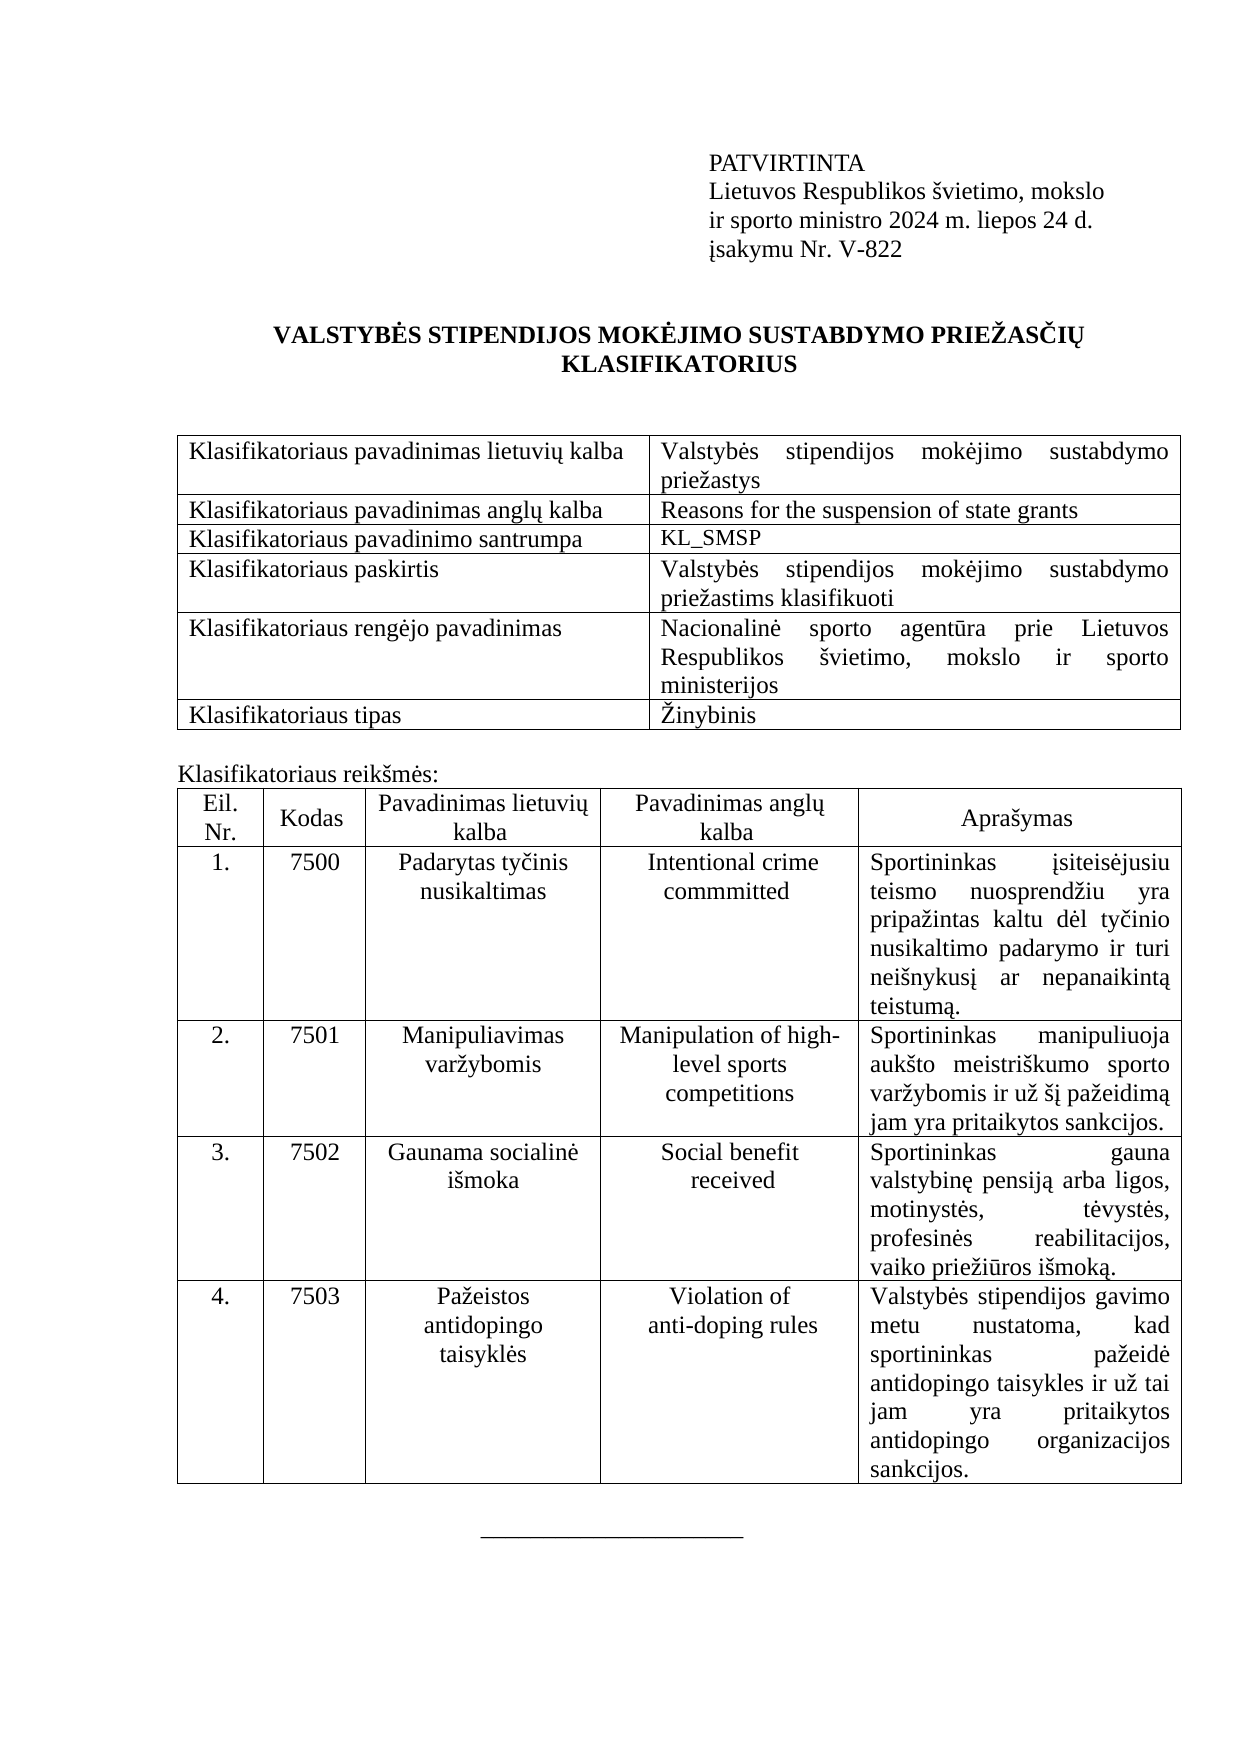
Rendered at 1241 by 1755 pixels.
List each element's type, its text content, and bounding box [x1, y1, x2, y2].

table_header Eil. Nr. [178, 789, 263, 846]
text įsakymu Nr. V-822 [177, 234, 1181, 263]
table_cell 1. [178, 847, 263, 1019]
table_cell Nacionalinė sporto agentūra prie Lietuvos Respublikos švietimo, mokslo ir sporto ministerijos [650, 613, 1180, 699]
table_cell Gaunama socialinė išmoka [366, 1137, 600, 1280]
table_cell 3. [178, 1137, 263, 1280]
table_cell 2. [178, 1021, 263, 1136]
table_cell Sportininkas įsiteisėjusiu teismo nuosprendžiu yra pripažintas kaltu dėl tyčinio nusikaltimo padarymo ir turi neišnykusį ar nepanaikintą teistumą. [859, 847, 1181, 1019]
table_cell Intentional crime commmitted [601, 847, 858, 1019]
table_cell Klasifikatoriaus pavadinimo santrumpa [178, 525, 649, 553]
table_cell Klasifikatoriaus rengėjo pavadinimas [178, 613, 649, 699]
table_cell Valstybės stipendijos gavimo metu nustatoma, kad sportininkas pažeidė antidopingo taisykles ir už tai jam yra pritaikytos antidopingo organizacijos sankcijos. [859, 1281, 1181, 1483]
table_header Aprašymas [859, 789, 1181, 846]
table_cell Sportininkas manipuliuoja aukšto meistriškumo sporto varžybomis ir už šį pažeidimą jam yra pritaikytos sankcijos. [859, 1021, 1181, 1136]
table_cell 4. [178, 1281, 263, 1483]
table_cell Klasifikatoriaus pavadinimas anglų kalba [178, 495, 649, 523]
table_cell 7500 [264, 847, 365, 1019]
text Lietuvos Respublikos švietimo, mokslo [177, 176, 1181, 205]
text ir sporto ministro 2024 m. liepos 24 d. [177, 205, 1181, 234]
table_cell Žinybinis [650, 700, 1180, 729]
table_cell 7501 [264, 1021, 365, 1136]
table_cell Padarytas tyčinis nusikaltimas [366, 847, 600, 1019]
table_cell Sportininkas gauna valstybinę pensiją arba ligos, motinystės, tėvystės, profesinės reabilitacijos, vaiko priežiūros išmoką. [859, 1137, 1181, 1280]
table_cell Social benefit received [601, 1137, 858, 1280]
table_cell Pažeistos antidopingo taisyklės [366, 1281, 600, 1483]
table_cell 7503 [264, 1281, 365, 1483]
table_header Kodas [264, 789, 365, 846]
table_cell Klasifikatoriaus tipas [178, 700, 649, 729]
table_cell Reasons for the suspension of state grants [650, 495, 1180, 523]
table_header Valstybės stipendijos mokėjimo sustabdymo priežastys [650, 436, 1180, 494]
table_cell KL_SMSP [650, 525, 1180, 553]
table_header Klasifikatoriaus pavadinimas lietuvių kalba [178, 436, 649, 494]
text _____________________ [42, 1512, 1181, 1541]
text PATVIRTINTA [177, 148, 1181, 176]
table_cell Valstybės stipendijos mokėjimo sustabdymo priežastims klasifikuoti [650, 554, 1180, 612]
table_cell Manipulation of high-level sports competitions [601, 1021, 858, 1136]
table_header Pavadinimas anglų kalba [601, 789, 858, 846]
table_cell 7502 [264, 1137, 365, 1280]
table_header Pavadinimas lietuvių kalba [366, 789, 600, 846]
text Klasifikatoriaus reikšmės: [177, 759, 1181, 787]
table_cell Manipuliavimas varžybomis [366, 1021, 600, 1136]
text VALSTYBĖS STIPENDIJOS MOKĖJIMO SUSTABDYMO PRIEŽASČIŲ KLASIFIKATORIUS [177, 320, 1181, 378]
table_cell Violation of anti-doping rules [601, 1281, 858, 1483]
table_cell Klasifikatoriaus paskirtis [178, 554, 649, 612]
